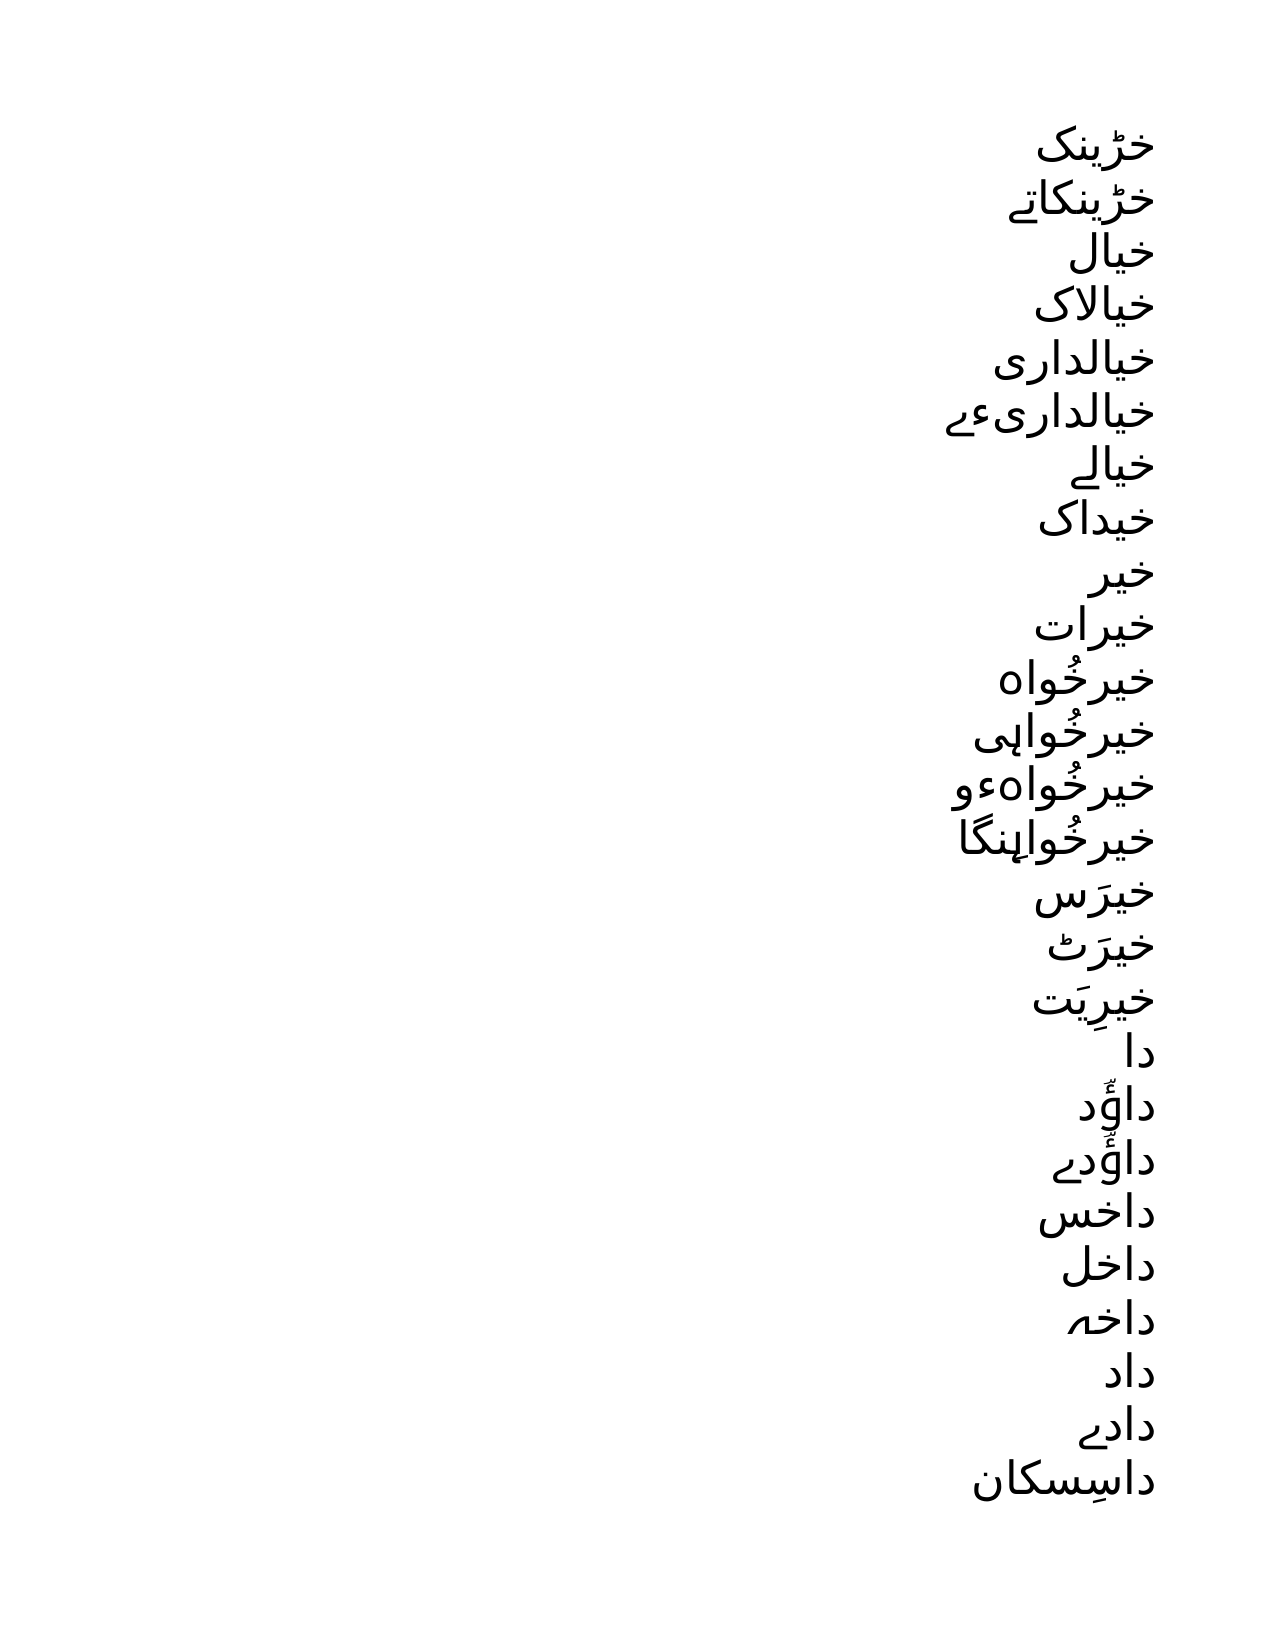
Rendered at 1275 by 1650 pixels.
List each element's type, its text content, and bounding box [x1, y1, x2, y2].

text خیالداری [118, 331, 1157, 385]
text خڑینکاتے [118, 171, 1157, 225]
text خیالاک [118, 278, 1157, 331]
text داخہ [118, 1291, 1157, 1345]
text خیرات [118, 598, 1157, 651]
text خیرخُواہ​ءو [118, 758, 1157, 811]
text خیالداری​ءے [118, 385, 1157, 438]
text خیرخُواہ [118, 651, 1157, 705]
text داؤؔدے [118, 1131, 1157, 1185]
text خڑینک [118, 118, 1157, 171]
text خیال [118, 225, 1157, 278]
text داؤؔد [118, 1078, 1157, 1131]
text خیالے [118, 438, 1157, 491]
text داخس [118, 1185, 1157, 1238]
text داخل [118, 1238, 1157, 1291]
text خیرخُواہی [118, 705, 1157, 758]
text خیرِیَت [118, 971, 1157, 1025]
text دا [118, 1025, 1157, 1078]
text خیداک [118, 491, 1157, 545]
text داسِسکان [118, 1451, 1157, 1505]
text خیرخُواہ​ِنگا [118, 811, 1157, 865]
text داد [118, 1345, 1157, 1398]
text خیر [118, 545, 1157, 598]
text خیرَٹ [118, 918, 1157, 971]
text دادے [118, 1398, 1157, 1451]
text خیرَس [118, 865, 1157, 918]
